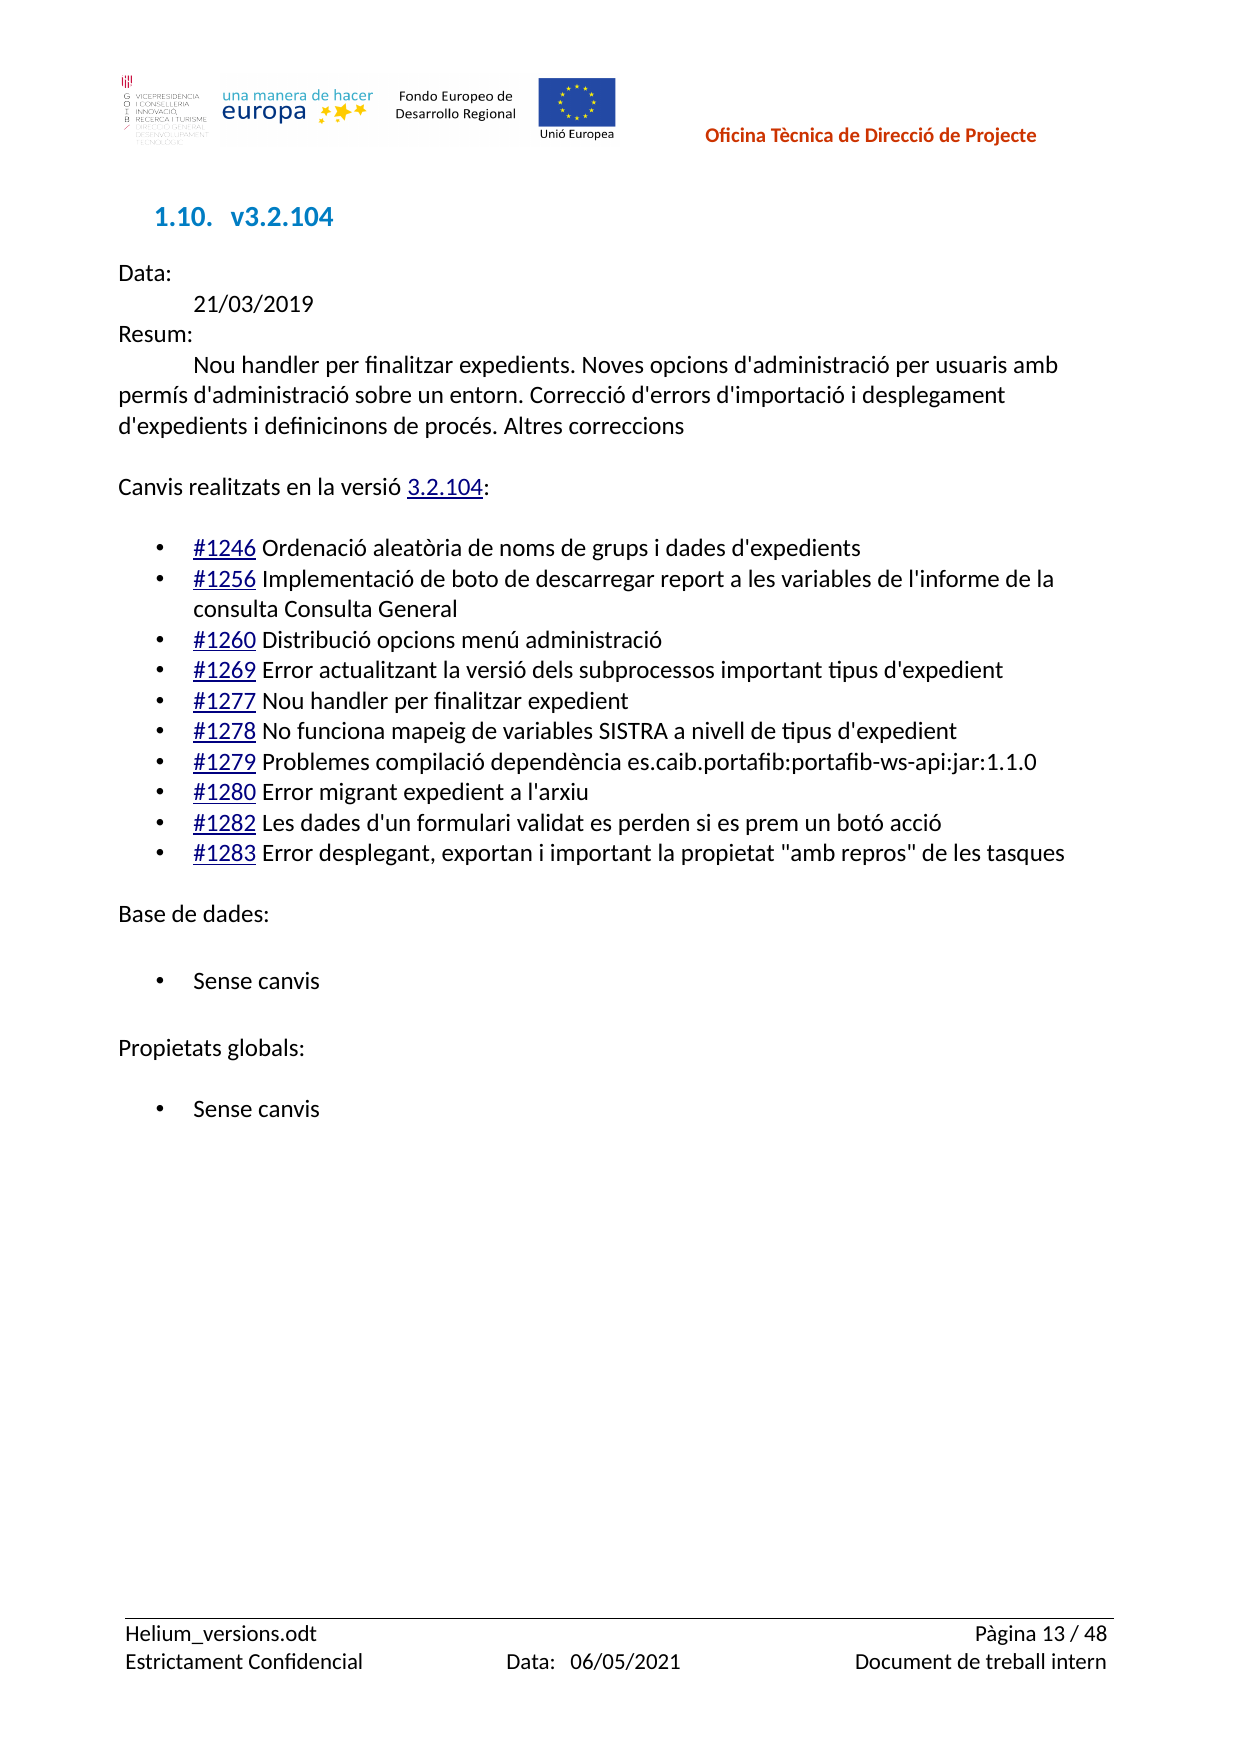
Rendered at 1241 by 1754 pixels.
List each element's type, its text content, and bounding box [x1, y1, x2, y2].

text Nou handler per finalitzar expedients. Noves opcions d'administració per usuaris amb permís d'administració sobre un entorn. Correcció d'errors d'importació i desplegament d'expedients i definicinons de procés. Altres correccions [118, 349, 1122, 441]
list Sense canvis [156, 1093, 1122, 1124]
list #1279 Problemes compilació dependència es.caib.portafib:portafib-ws-api:jar:1.1.0 [156, 746, 1122, 776]
text Resum: [118, 319, 1122, 349]
list #1256 Implementació de boto de descarregar report a les variables de l'informe de la consulta Consulta General [156, 563, 1122, 624]
list #1260 Distribució opcions menú administració [156, 624, 1122, 654]
subtitle v3.2.104 [153, 198, 1122, 234]
text Canvis realitzats en la versió 3.2.104: [118, 471, 1122, 502]
text Data: [118, 258, 1122, 288]
list #1278 No funciona mapeig de variables SISTRA a nivell de tipus d'expedient [156, 715, 1122, 746]
list #1277 Nou handler per finalitzar expedient [156, 685, 1122, 715]
list #1269 Error actualitzant la versió dels subprocessos important tipus d'expedient [156, 654, 1122, 685]
list #1280 Error migrant expedient a l'arxiu [156, 776, 1122, 807]
picture [118, 73, 213, 147]
list #1283 Error desplegant, exportan i important la propietat "amb repros" de les tasques [156, 837, 1122, 868]
text 21/03/2019 [118, 288, 1122, 319]
text Propietats globals: [118, 1032, 1122, 1063]
list #1282 Les dades d'un formulari validat es perden si es prem un botó acció [156, 807, 1122, 837]
picture [219, 73, 621, 147]
list #1246 Ordenació aleatòria de noms de grups i dades d'expedients [156, 532, 1122, 563]
list Sense canvis [156, 966, 1122, 996]
text Base de dades: [118, 898, 1122, 929]
